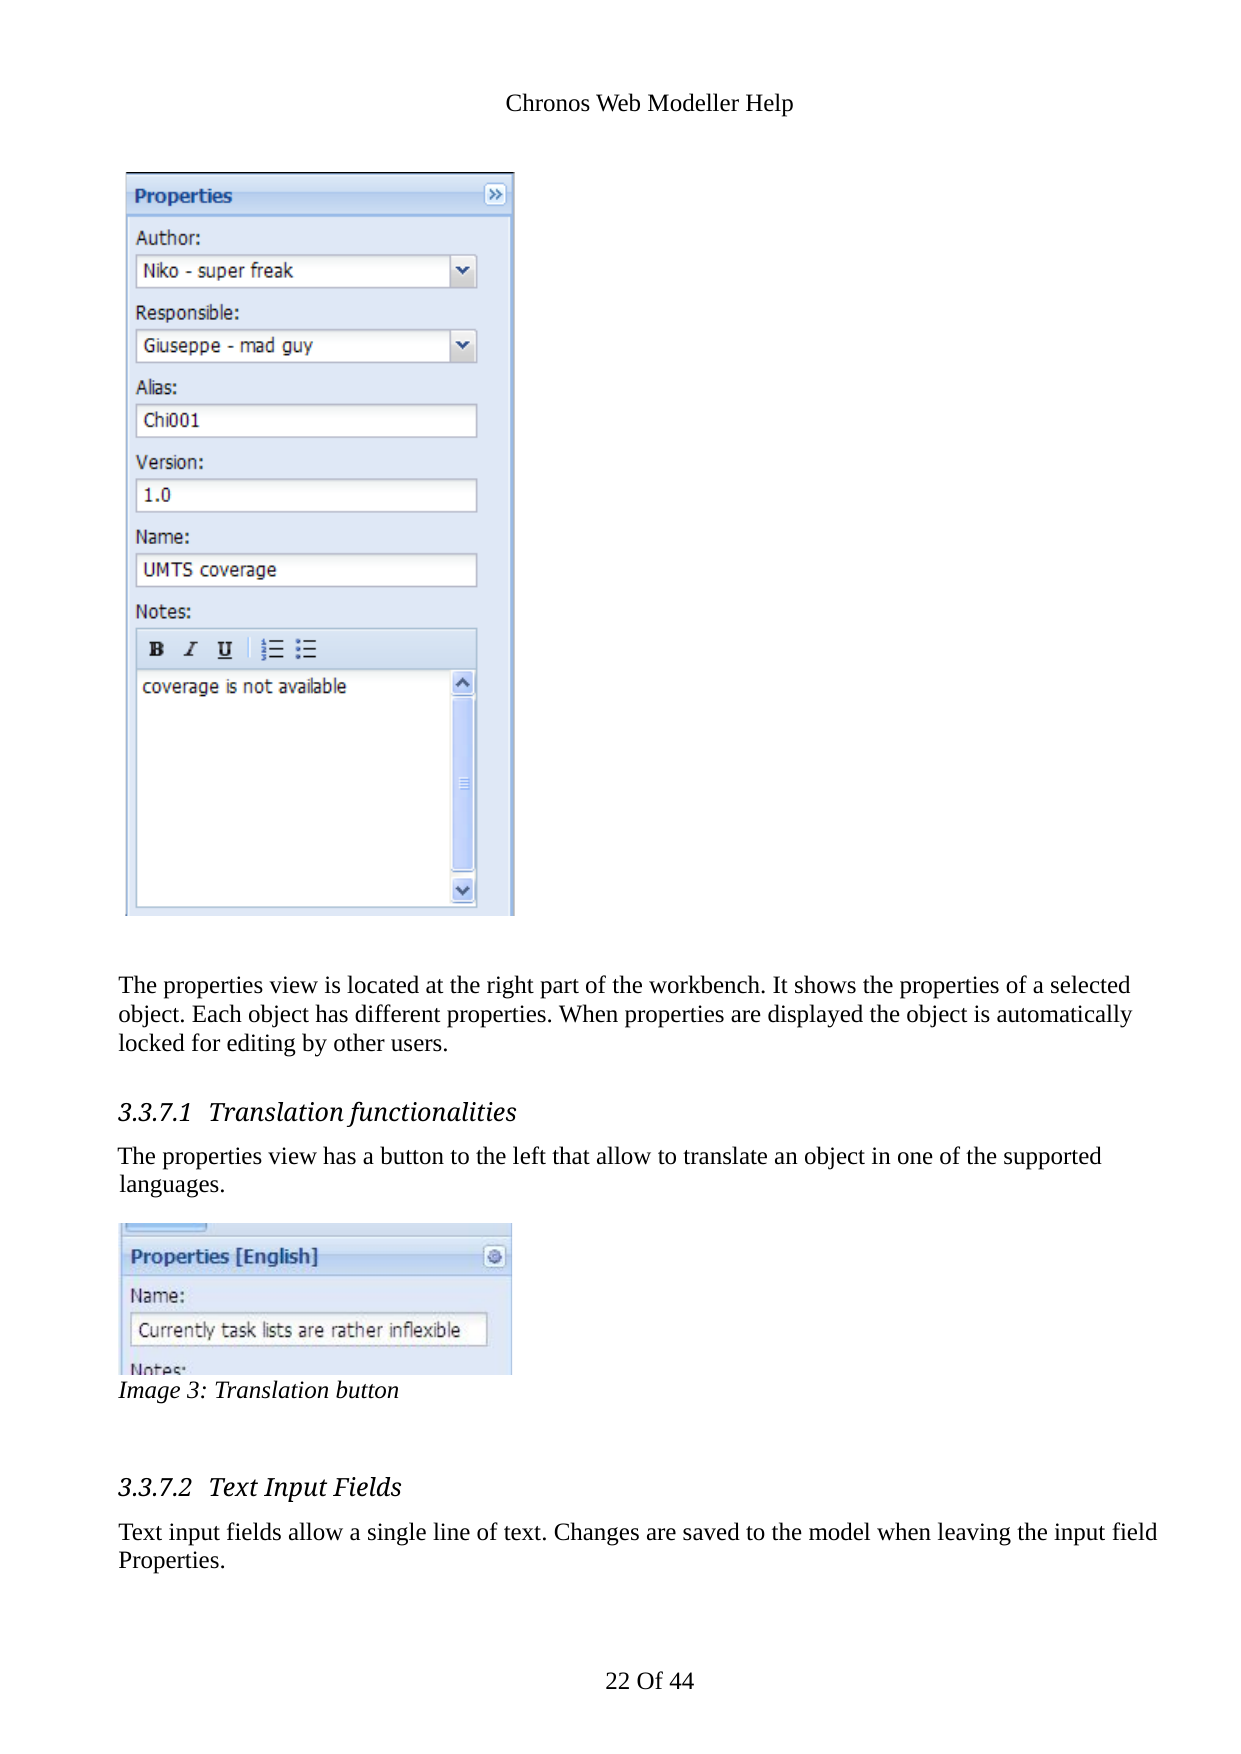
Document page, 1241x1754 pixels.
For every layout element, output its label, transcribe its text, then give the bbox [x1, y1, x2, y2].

text Text input fields allow a single line of text. Changes are saved to the model when leaving the input field Properties. [118, 1517, 1181, 1574]
text The properties view is located at the right part of the workbench. It shows the properties of a selected object. Each object has different properties. When properties are displayed the object is automatically locked for editing by other users. [118, 971, 1181, 1057]
subtitle Text Input Fields [118, 1470, 1181, 1504]
text The properties view has a button to the left that allow to translate an object in one of the supported languages. [117, 1141, 1181, 1198]
picture [125, 172, 515, 916]
subtitle Translation functionalities [118, 1094, 1181, 1128]
text Image 3: Translation button [118, 1375, 512, 1404]
picture [118, 1223, 513, 1375]
